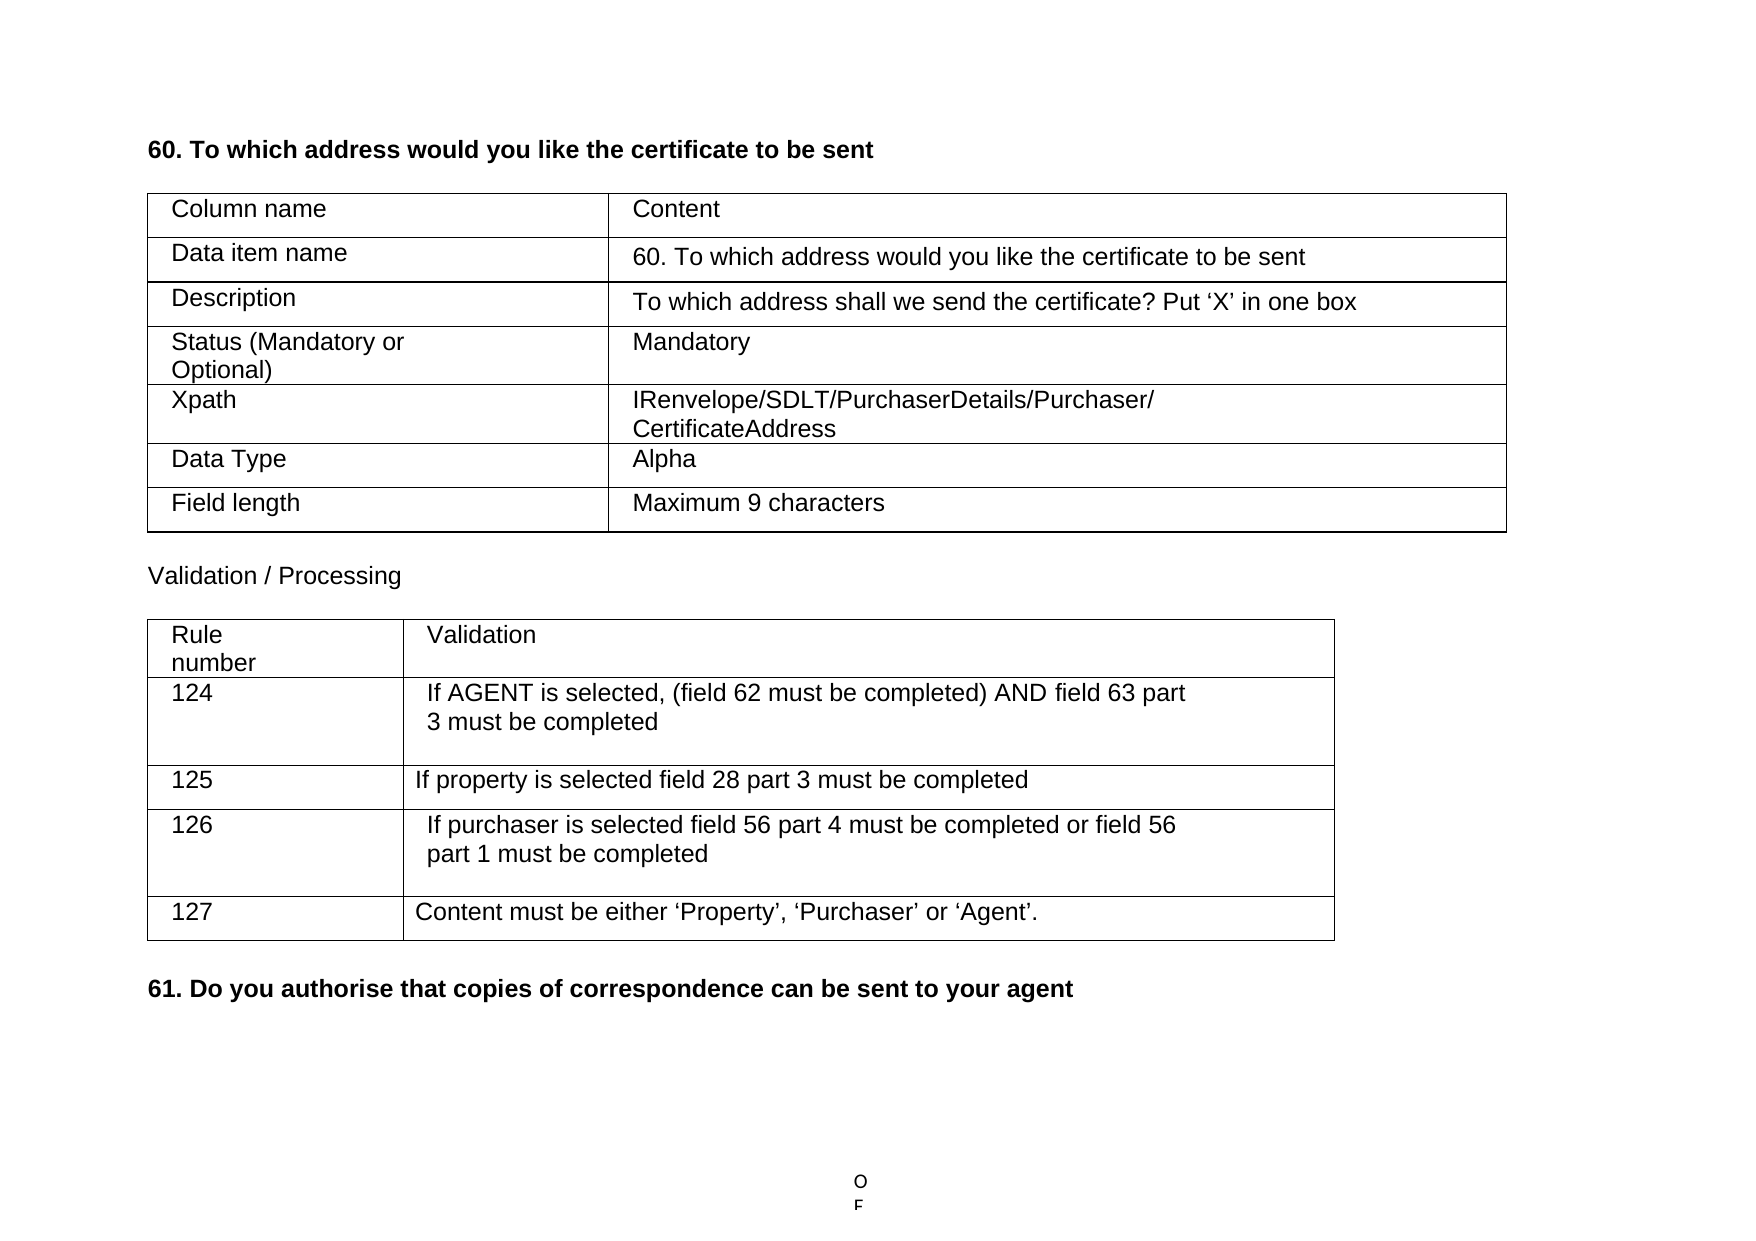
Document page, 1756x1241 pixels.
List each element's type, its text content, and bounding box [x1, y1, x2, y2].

table_header Rule number [148, 620, 403, 677]
table_cell Mandatory [609, 327, 1506, 384]
table_cell 60. To which address would you like the certificate to be sent [609, 238, 1506, 281]
table_cell To which address shall we send the certificate? Put ‘X’ in one box [609, 283, 1506, 326]
table_cell 125 [148, 766, 403, 809]
table_header Validation [404, 620, 1334, 677]
table_cell Description [148, 283, 608, 326]
table_cell Data item name [148, 238, 608, 281]
table_header Column name [148, 194, 608, 237]
table_cell If purchaser is selected field 56 part 4 must be completed or field 56 part 1 must be completed [404, 810, 1334, 896]
subtitle 61. Do you authorise that copies of correspondence can be sent to your agent [148, 974, 1515, 1003]
table_cell Maximum 9 characters [609, 488, 1506, 531]
table_cell Status (Mandatory or Optional) [148, 327, 608, 384]
subtitle 60. To which address would you like the certificate to be sent [148, 135, 1515, 164]
table_cell IRenvelope/SDLT/PurchaserDetails/Purchaser/CertificateAddress [609, 385, 1506, 443]
table_cell 126 [148, 810, 403, 896]
table_cell Alpha [609, 444, 1506, 487]
table_cell If property is selected field 28 part 3 must be completed [404, 766, 1334, 809]
table_cell 127 [148, 897, 403, 940]
table_cell Xpath [148, 385, 608, 443]
table_cell 124 [148, 678, 403, 764]
table_header Content [609, 194, 1506, 237]
table_cell Field length [148, 488, 608, 531]
table_cell Content must be either ‘Property’, ‘Purchaser’ or ‘Agent’. [404, 897, 1334, 940]
table_cell Data Type [148, 444, 608, 487]
text Validation / Processing [148, 561, 1515, 590]
table_cell If AGENT is selected, (field 62 must be completed) AND field 63 part 3 must be completed [404, 678, 1334, 764]
